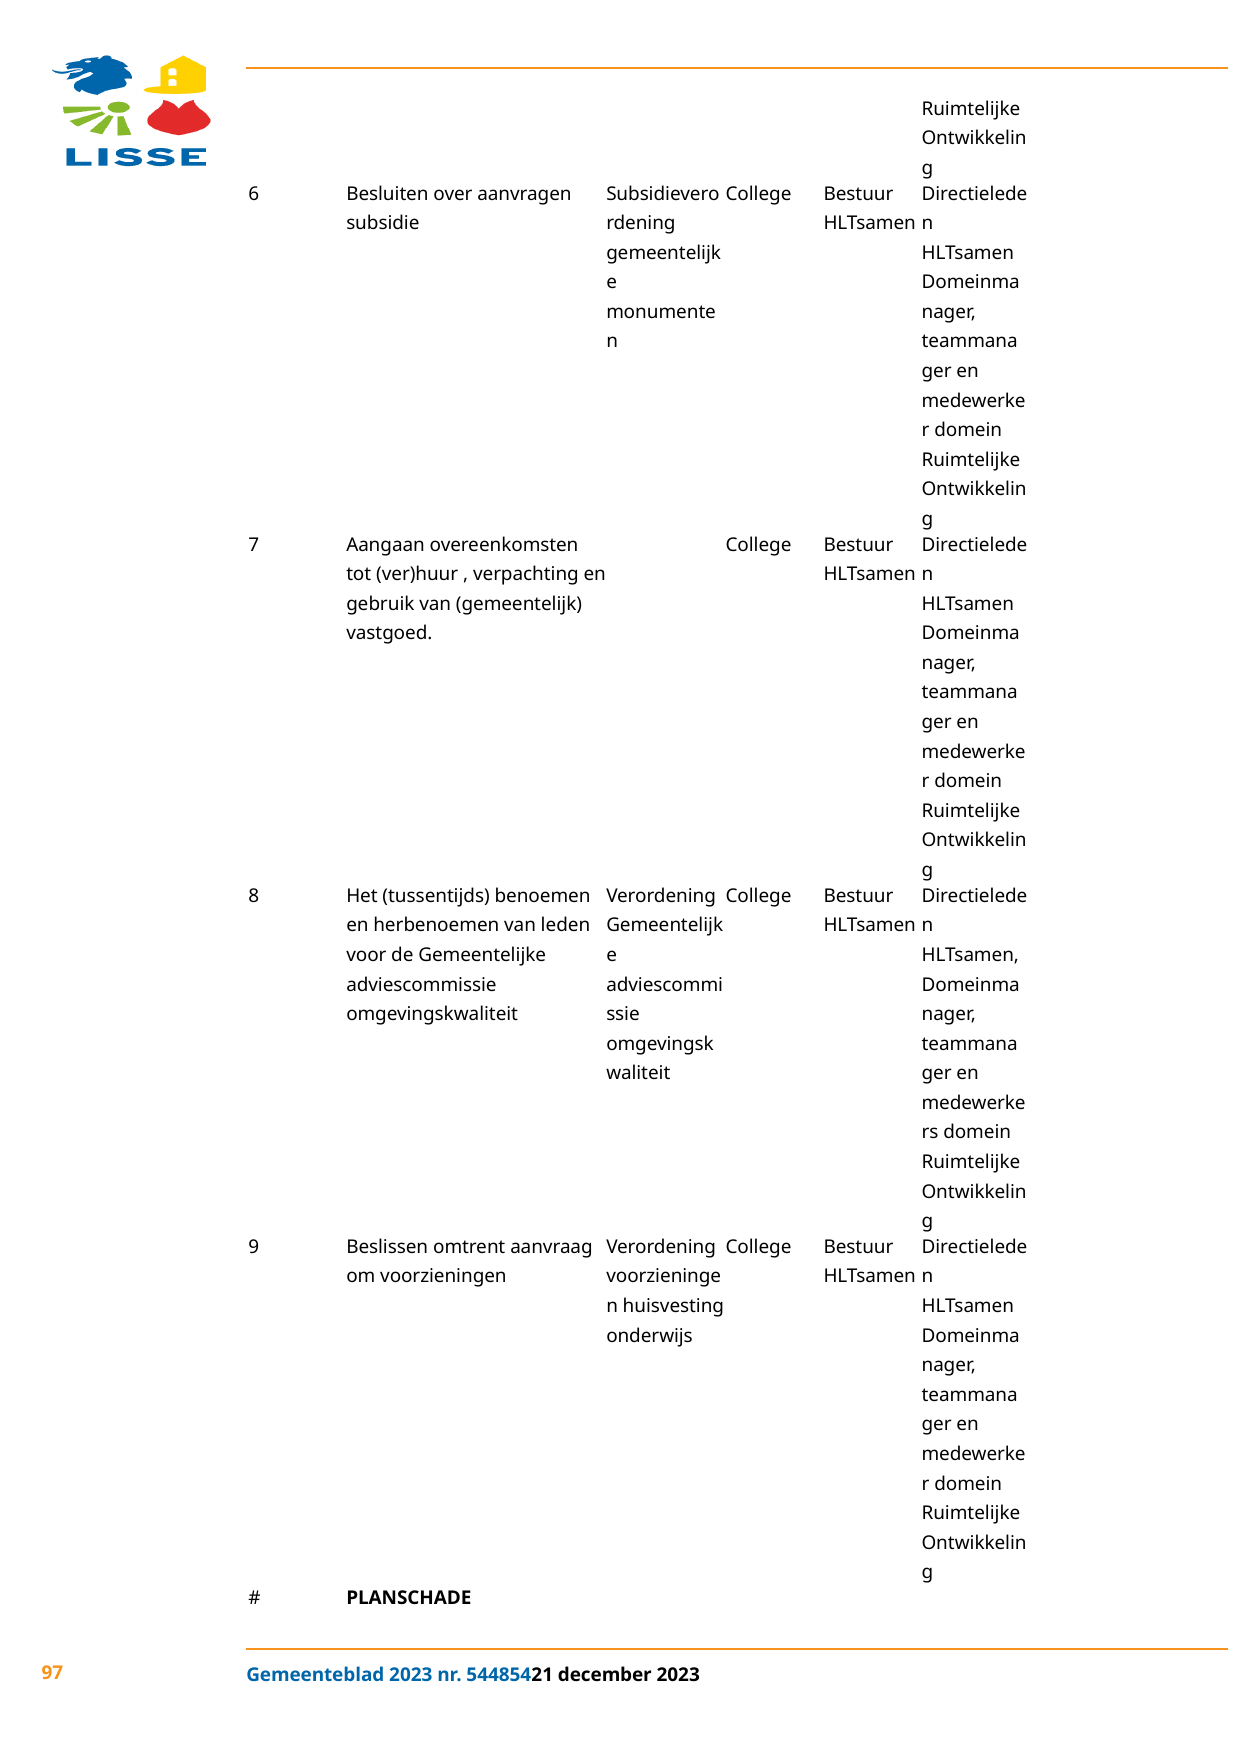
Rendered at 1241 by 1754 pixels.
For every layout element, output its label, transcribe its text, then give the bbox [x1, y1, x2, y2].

table_cell Bestuur HLTsamen [823, 882, 921, 1233]
table_cell Directieleden HLTsamen Domeinmanager, teammanager en medewerker domein Ruimtelijke Ontwikkeling [921, 531, 1028, 882]
table_cell [823, 1584, 921, 1610]
table_cell Bestuur HLTsamen [823, 531, 921, 882]
table_cell Directieleden HLTsamen Domeinmanager, teammanager en medewerker domein Ruimtelijke Ontwikkeling [921, 1233, 1028, 1584]
table_cell [1028, 531, 1152, 882]
table_cell [823, 95, 921, 180]
table_cell Besluiten over aanvragen subsidie [346, 180, 606, 531]
picture [41, 47, 231, 172]
table_cell Ruimtelijke Ontwikkeling [921, 95, 1028, 180]
table_cell College [725, 882, 823, 1233]
table_cell Directieleden HLTsamen Domeinmanager, teammanager en medewerker domein Ruimtelijke Ontwikkeling [921, 180, 1028, 531]
table_cell Het (tussentijds) benoemen en herbenoemen van leden voor de Gemeentelijke adviescommissie omgevingskwaliteit [346, 882, 606, 1233]
table_cell [725, 95, 823, 180]
table_cell Subsidieverordening gemeentelijke monumenten [606, 180, 725, 531]
table_cell Directieleden HLTsamen, Domeinmanager, teammanager en medewerkers domein Ruimtelijke Ontwikkeling [921, 882, 1028, 1233]
table_cell Verordening voorzieningen huisvesting onderwijs [606, 1233, 725, 1584]
table_cell PLANSCHADE [346, 1584, 606, 1610]
table_cell Bestuur HLTsamen [823, 1233, 921, 1584]
table_cell College [725, 531, 823, 882]
table_cell [248, 95, 346, 180]
table_cell # [248, 1584, 346, 1610]
table_cell 9 [248, 1233, 346, 1584]
table_cell 8 [248, 882, 346, 1233]
table_cell Bestuur HLTsamen [823, 180, 921, 531]
table_cell [1028, 1584, 1152, 1610]
table_cell College [725, 1233, 823, 1584]
table_cell [346, 95, 606, 180]
table_cell Beslissen omtrent aanvraag om voorzieningen [346, 1233, 606, 1584]
table_cell 6 [248, 180, 346, 531]
table_cell [921, 1584, 1028, 1610]
table_cell [606, 531, 725, 882]
table_cell Verordening Gemeentelijke adviescommissie omgevingskwaliteit [606, 882, 725, 1233]
table_cell [606, 1584, 725, 1610]
table_cell Aangaan overeenkomsten tot (ver)huur , verpachting en gebruik van (gemeentelijk) vastgoed. [346, 531, 606, 882]
table_cell [1028, 1233, 1152, 1584]
table_cell [1028, 882, 1152, 1233]
table_cell [1028, 95, 1152, 180]
table_cell College [725, 180, 823, 531]
table_cell [1028, 180, 1152, 531]
table_cell 7 [248, 531, 346, 882]
table_cell [725, 1584, 823, 1610]
table_cell [606, 95, 725, 180]
